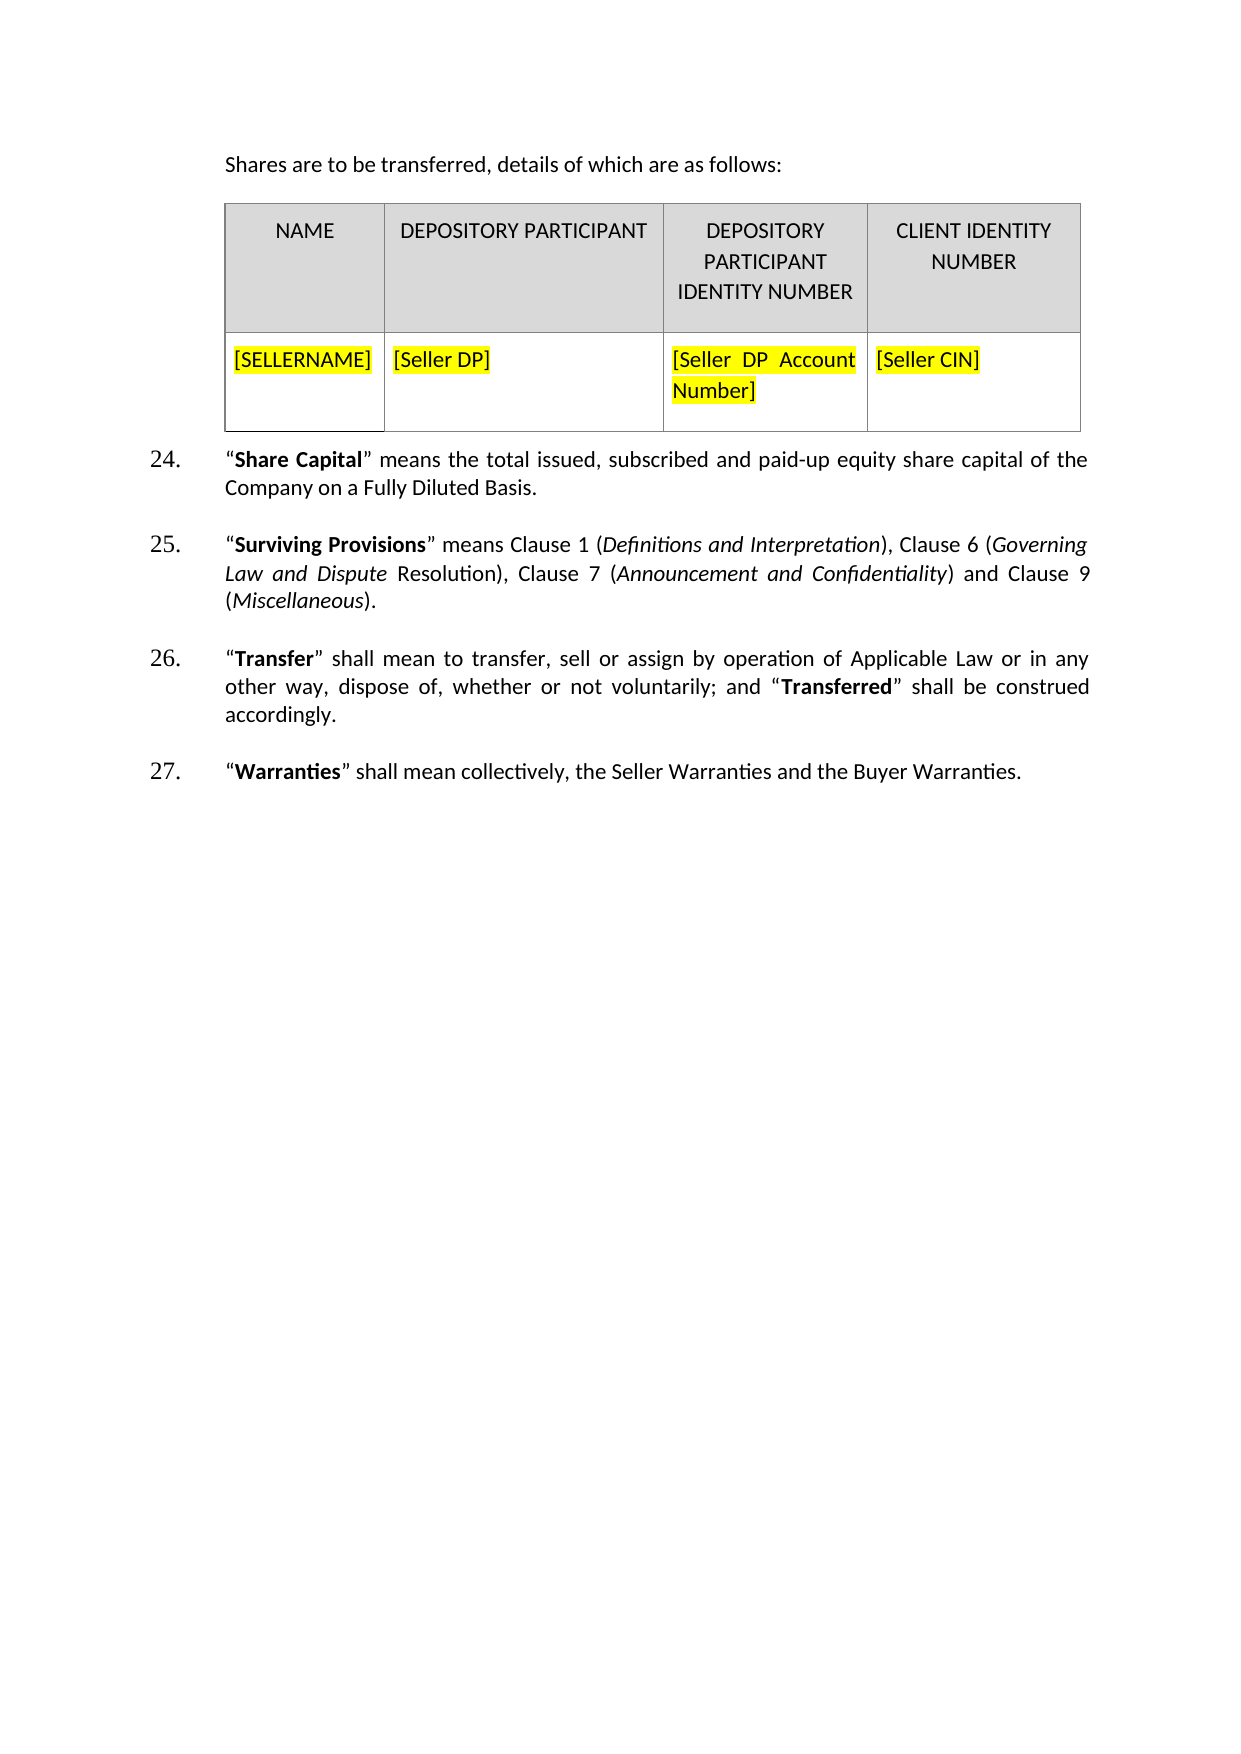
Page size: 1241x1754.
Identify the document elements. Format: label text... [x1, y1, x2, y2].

table_header CLIENT IDENTITY NUMBER [868, 204, 1080, 332]
list Shares are to be transferred, details of which are as follows: [150, 150, 1090, 178]
table_header DEPOSITORY PARTICIPANT IDENTITY NUMBER [664, 204, 867, 332]
list “Transfer” shall mean to transfer, sell or assign by operation of Applicable Law or in any other way, dispose of, whether or not voluntarily; and “Transferred” shall be construed accordingly. [150, 643, 1090, 728]
table_cell [SELLERNAME] [226, 333, 384, 431]
list “Surviving Provisions” means Clause 1 (Definitions and Interpretation), Clause 6 (Governing Law and Dispute Resolution), Clause 7 (Announcement and Confidentiality) and Clause 9 (Miscellaneous). [150, 529, 1090, 615]
table_cell [Seller DP] [385, 333, 663, 431]
table_cell [Seller CIN] [868, 333, 1080, 431]
table_header NAME [226, 204, 384, 332]
list “Share Capital” means the total issued, subscribed and paid-up equity share capital of the Company on a Fully Diluted Basis. [150, 444, 1090, 502]
table_cell [Seller DP Account Number] [664, 333, 867, 431]
table_header DEPOSITORY PARTICIPANT [385, 204, 663, 332]
list “Warranties” shall mean collectively, the Seller Warranties and the Buyer Warranties. [150, 756, 1090, 785]
